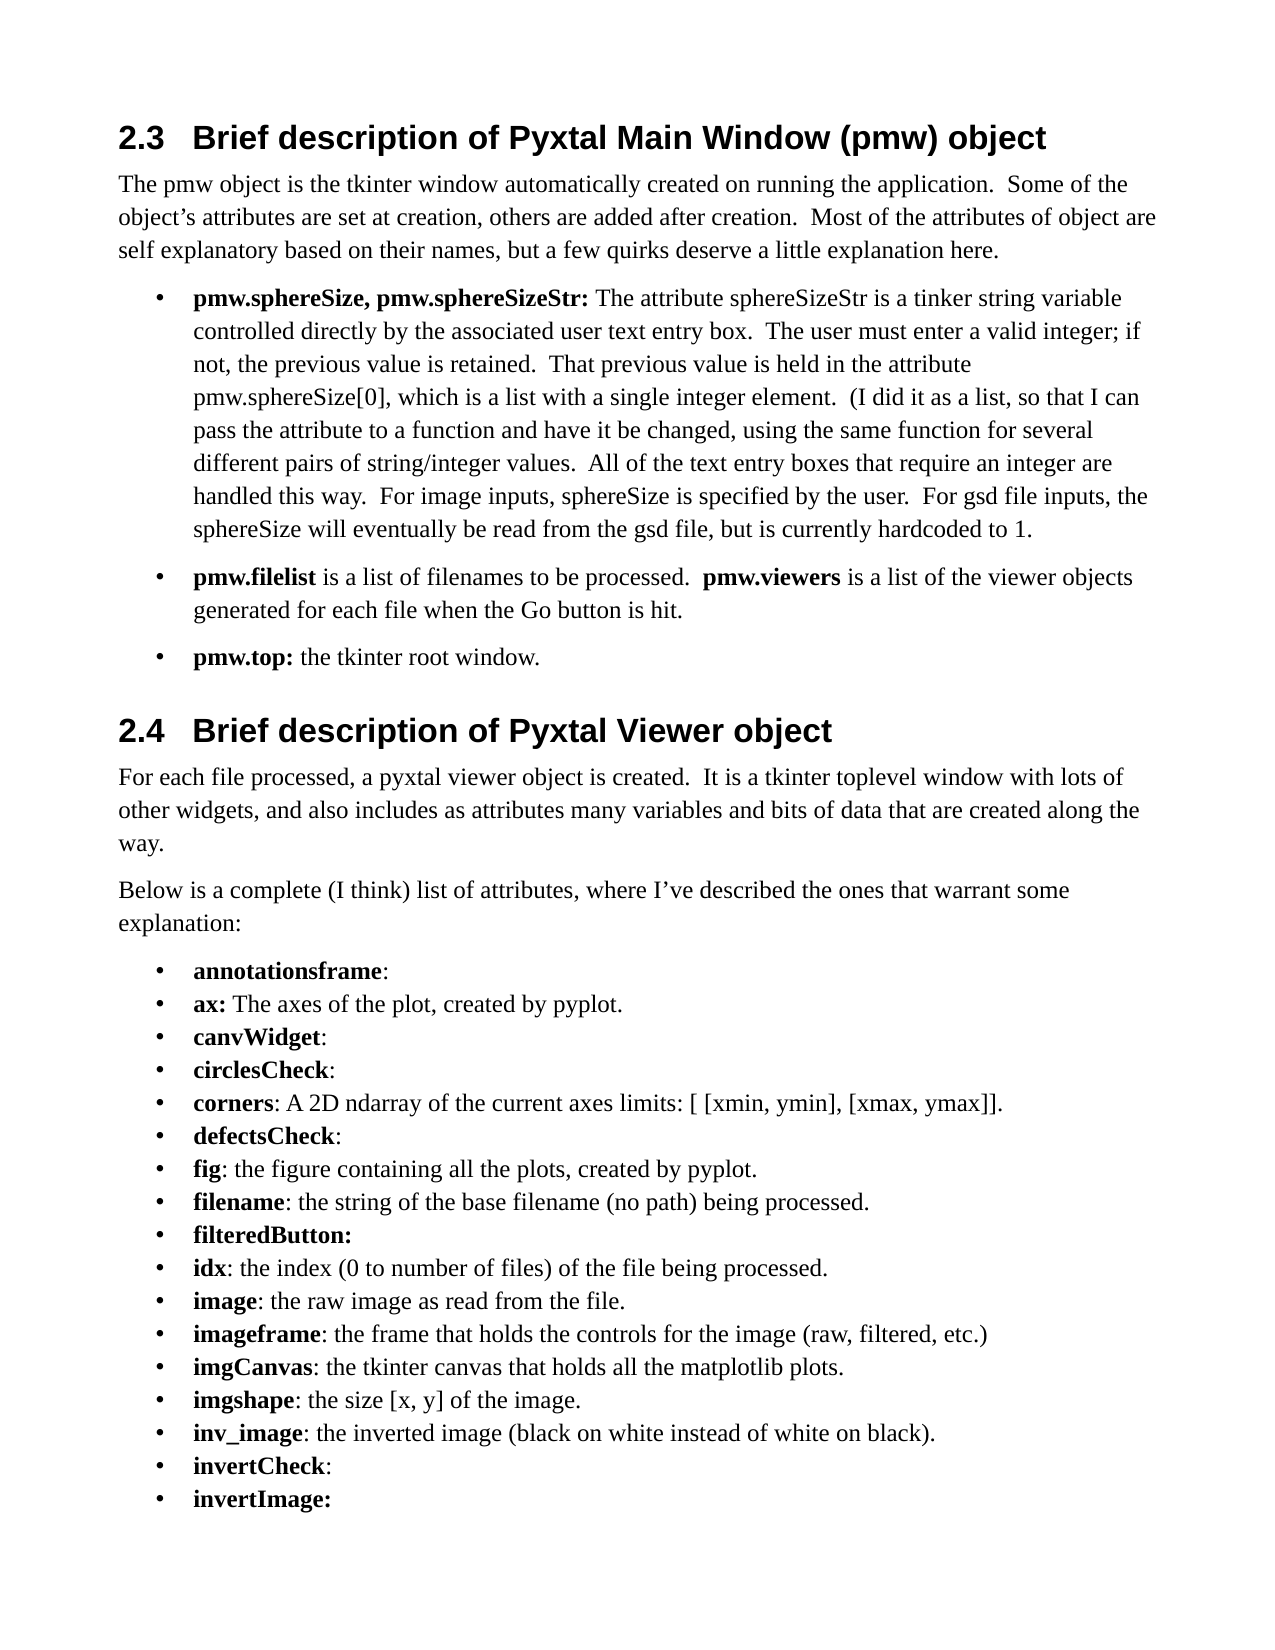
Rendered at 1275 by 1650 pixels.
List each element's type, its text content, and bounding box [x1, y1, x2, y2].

text The pmw object is the tkinter window automatically created on running the application. Some of the object’s attributes are set at creation, others are added after creation. Most of the attributes of object are self explanatory based on their names, but a few quirks deserve a little explanation here. [118, 169, 1157, 264]
list pmw.sphereSize, pmw.sphereSizeStr: The attribute sphereSizeStr is a tinker string variable controlled directly by the associated user text entry box. The user must enter a valid integer; if not, the previous value is retained. That previous value is held in the attribute pmw.sphereSize[0], which is a list with a single integer element. (I did it as a list, so that I can pass the attribute to a function and have it be changed, using the same function for several different pairs of string/integer values. All of the text entry boxes that require an integer are handled this way. For image inputs, sphereSize is specified by the user. For gsd file inputs, the sphereSize will eventually be read from the gsd file, but is currently hardcoded to 1. [156, 283, 1157, 543]
list pmw.top: the tkinter root window. [156, 642, 1157, 671]
list invertImage: [156, 1484, 1157, 1513]
subtitle Brief description of Pyxtal Main Window (pmw) object [118, 118, 1157, 157]
list canvWidget: [156, 1022, 1157, 1051]
list image: the raw image as read from the file. [156, 1286, 1157, 1315]
list imgCanvas: the tkinter canvas that holds all the matplotlib plots. [156, 1352, 1157, 1381]
text For each file processed, a pyxtal viewer object is created. It is a tkinter toplevel window with lots of other widgets, and also includes as attributes many variables and bits of data that are created along the way. [118, 762, 1157, 857]
list ax: The axes of the plot, created by pyplot. [156, 989, 1157, 1018]
list invertCheck: [156, 1451, 1157, 1480]
list fig: the figure containing all the plots, created by pyplot. [156, 1154, 1157, 1183]
list defectsCheck: [156, 1121, 1157, 1150]
list imgshape: the size [x, y] of the image. [156, 1385, 1157, 1414]
subtitle Brief description of Pyxtal Viewer object [118, 711, 1157, 749]
list idx: the index (0 to number of files) of the file being processed. [156, 1253, 1157, 1282]
list pmw.filelist is a list of filenames to be processed. pmw.viewers is a list of the viewer objects generated for each file when the Go button is hit. [156, 562, 1157, 623]
list annotationsframe: [156, 956, 1157, 985]
list circlesCheck: [156, 1055, 1157, 1084]
list imageframe: the frame that holds the controls for the image (raw, filtered, etc.) [156, 1319, 1157, 1348]
list filename: the string of the base filename (no path) being processed. [156, 1187, 1157, 1216]
text Below is a complete (I think) list of attributes, where I’ve described the ones that warrant some explanation: [118, 876, 1157, 937]
list corners: A 2D ndarray of the current axes limits: [ [xmin, ymin], [xmax, ymax]]. [156, 1088, 1157, 1117]
list filteredButton: [156, 1220, 1157, 1249]
list inv_image: the inverted image (black on white instead of white on black). [156, 1418, 1157, 1447]
